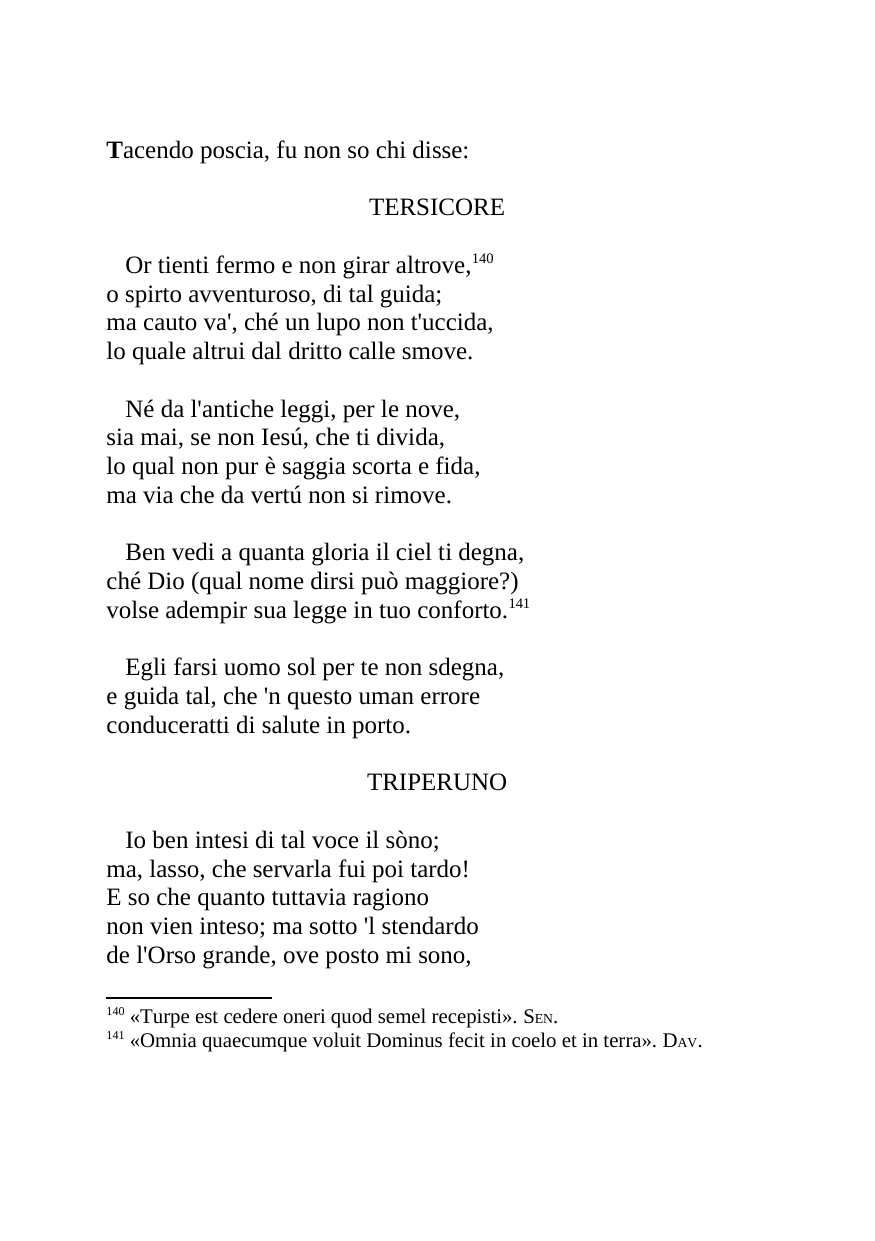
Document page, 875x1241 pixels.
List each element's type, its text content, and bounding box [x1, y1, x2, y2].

text Or tienti fermo e non girar altrove, [125, 250, 768, 279]
text sia mai, se non Iesú, che ti divida, [106, 422, 768, 451]
text TERSICORE [106, 192, 768, 221]
text ma, lasso, che servarla fui poi tardo! [106, 854, 768, 882]
text «Omnia quaecumque voluit Dominus fecit in coelo et in terra». Dav. [106, 1028, 768, 1052]
text lo qual non pur è saggia scorta e fida, [106, 451, 768, 480]
text Egli farsi uomo sol per te non sdegna, [125, 652, 768, 681]
text ma via che da vertú non si rimove. [106, 480, 768, 509]
text conduceratti di salute in porto. [106, 710, 768, 739]
text Tacendo poscia, fu non so chi disse: [106, 135, 768, 164]
text volse adempir sua legge in tuo conforto. [106, 595, 768, 624]
text Ben vedi a quanta gloria il ciel ti degna, [125, 537, 768, 566]
text Né da l'antiche leggi, per le nove, [125, 394, 768, 422]
text E so che quanto tuttavia ragiono [106, 882, 768, 911]
text ché Dio (qual nome dirsi può maggiore?) [106, 566, 768, 595]
text de l'Orso grande, ove posto mi sono, [106, 940, 768, 969]
text lo quale altrui dal dritto calle smove. [106, 336, 768, 365]
text e guida tal, che 'n questo uman errore [106, 681, 768, 710]
text TRIPERUNO [106, 767, 768, 796]
text ma cauto va', ché un lupo non t'uccida, [106, 307, 768, 336]
text «Turpe est cedere oneri quod semel recepisti». Sen. [106, 1004, 768, 1028]
text non vien inteso; ma sotto 'l stendardo [106, 911, 768, 940]
text Io ben intesi di tal voce il sòno; [125, 825, 768, 854]
text o spirto avventuroso, di tal guida; [106, 279, 768, 307]
